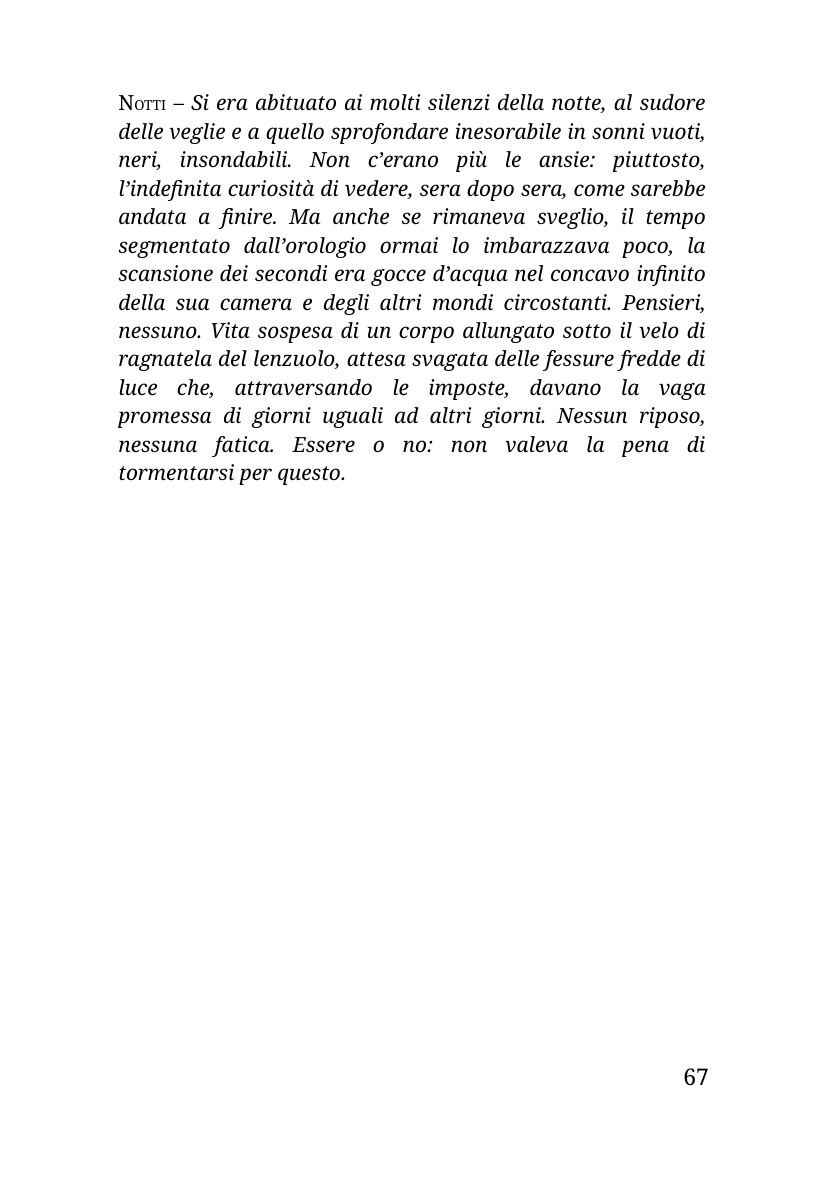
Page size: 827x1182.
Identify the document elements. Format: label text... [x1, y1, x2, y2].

text Notti – Si era abituato ai molti silenzi della notte, al sudore delle veglie e a quello sprofondare inesorabile in sonni vuoti, neri, insondabili. Non c’erano più le ansie: piuttosto, l’indefinita curiosità di vedere, sera dopo sera, come sarebbe andata a finire. Ma anche se rimaneva sveglio, il tempo segmentato dall’orologio ormai lo imbarazzava poco, la scansione dei secondi era gocce d’acqua nel concavo infinito della sua camera e degli altri mondi circostanti. Pensieri, nessuno. Vita sospesa di un corpo allungato sotto il velo di ragnatela del lenzuolo, attesa svagata delle fessure fredde di luce che, attraversando le imposte, davano la vaga promessa di giorni uguali ad altri giorni. Nessun riposo, nessuna fatica. Essere o no: non valeva la pena di tormentarsi per questo. [118, 88, 709, 487]
